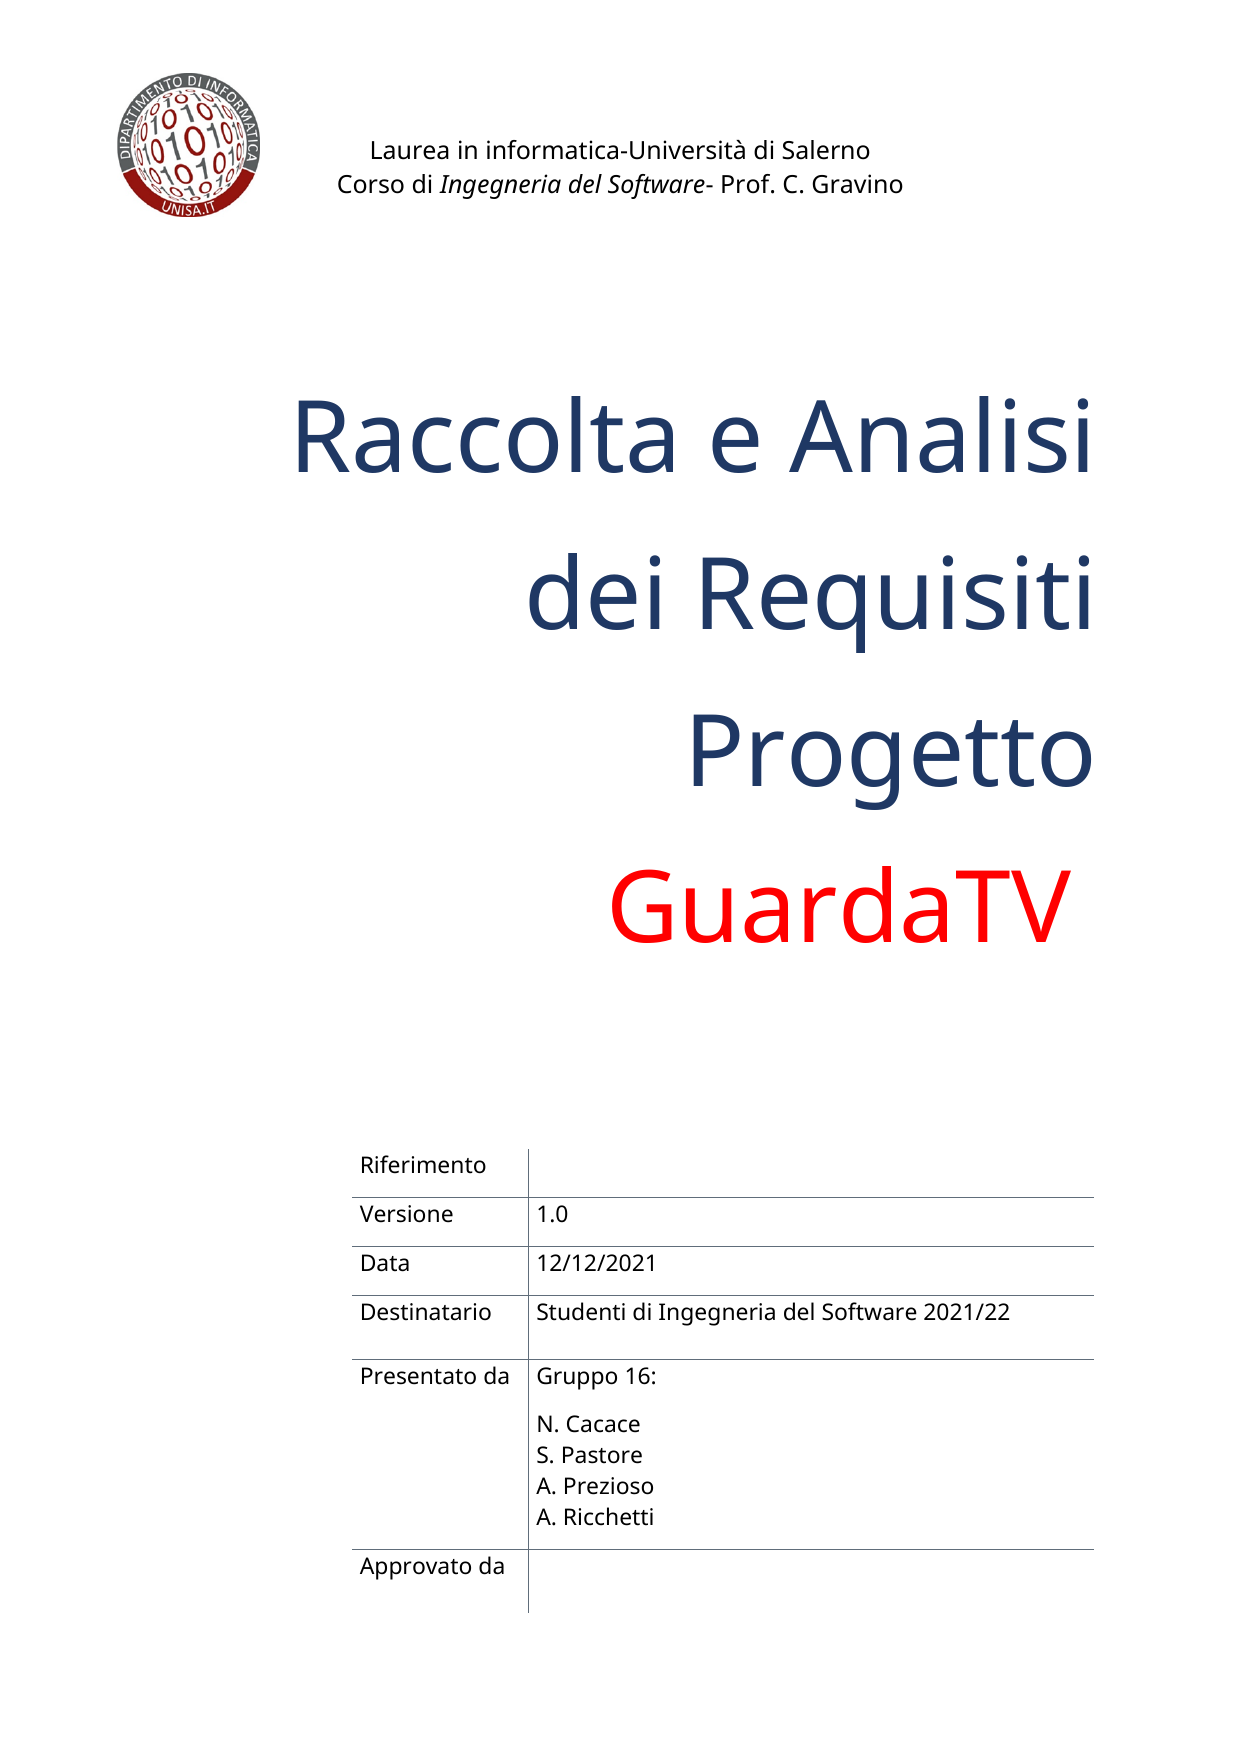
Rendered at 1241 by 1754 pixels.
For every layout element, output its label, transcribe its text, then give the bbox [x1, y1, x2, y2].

table_header Riferimento [352, 1149, 528, 1197]
table_cell Versione [352, 1198, 528, 1246]
table_cell Destinatario [352, 1296, 528, 1358]
table_cell [529, 1550, 1094, 1613]
table_cell 1.0 [529, 1198, 1094, 1246]
table_cell Approvato da [352, 1550, 528, 1613]
table_cell Presentato da [352, 1360, 528, 1549]
table_cell Gruppo 16: N. Cacace S. Pastore A. Prezioso A. Ricchetti [529, 1360, 1094, 1549]
table_cell Studenti di Ingegneria del Software 2021/22 [529, 1296, 1094, 1358]
table_cell 12/12/2021 [529, 1247, 1094, 1295]
table_header [529, 1149, 1094, 1197]
table_header Raccolta e Analisi dei Requisiti Progetto GuardaTV [118, 355, 1107, 1623]
table_cell Data [352, 1247, 528, 1295]
